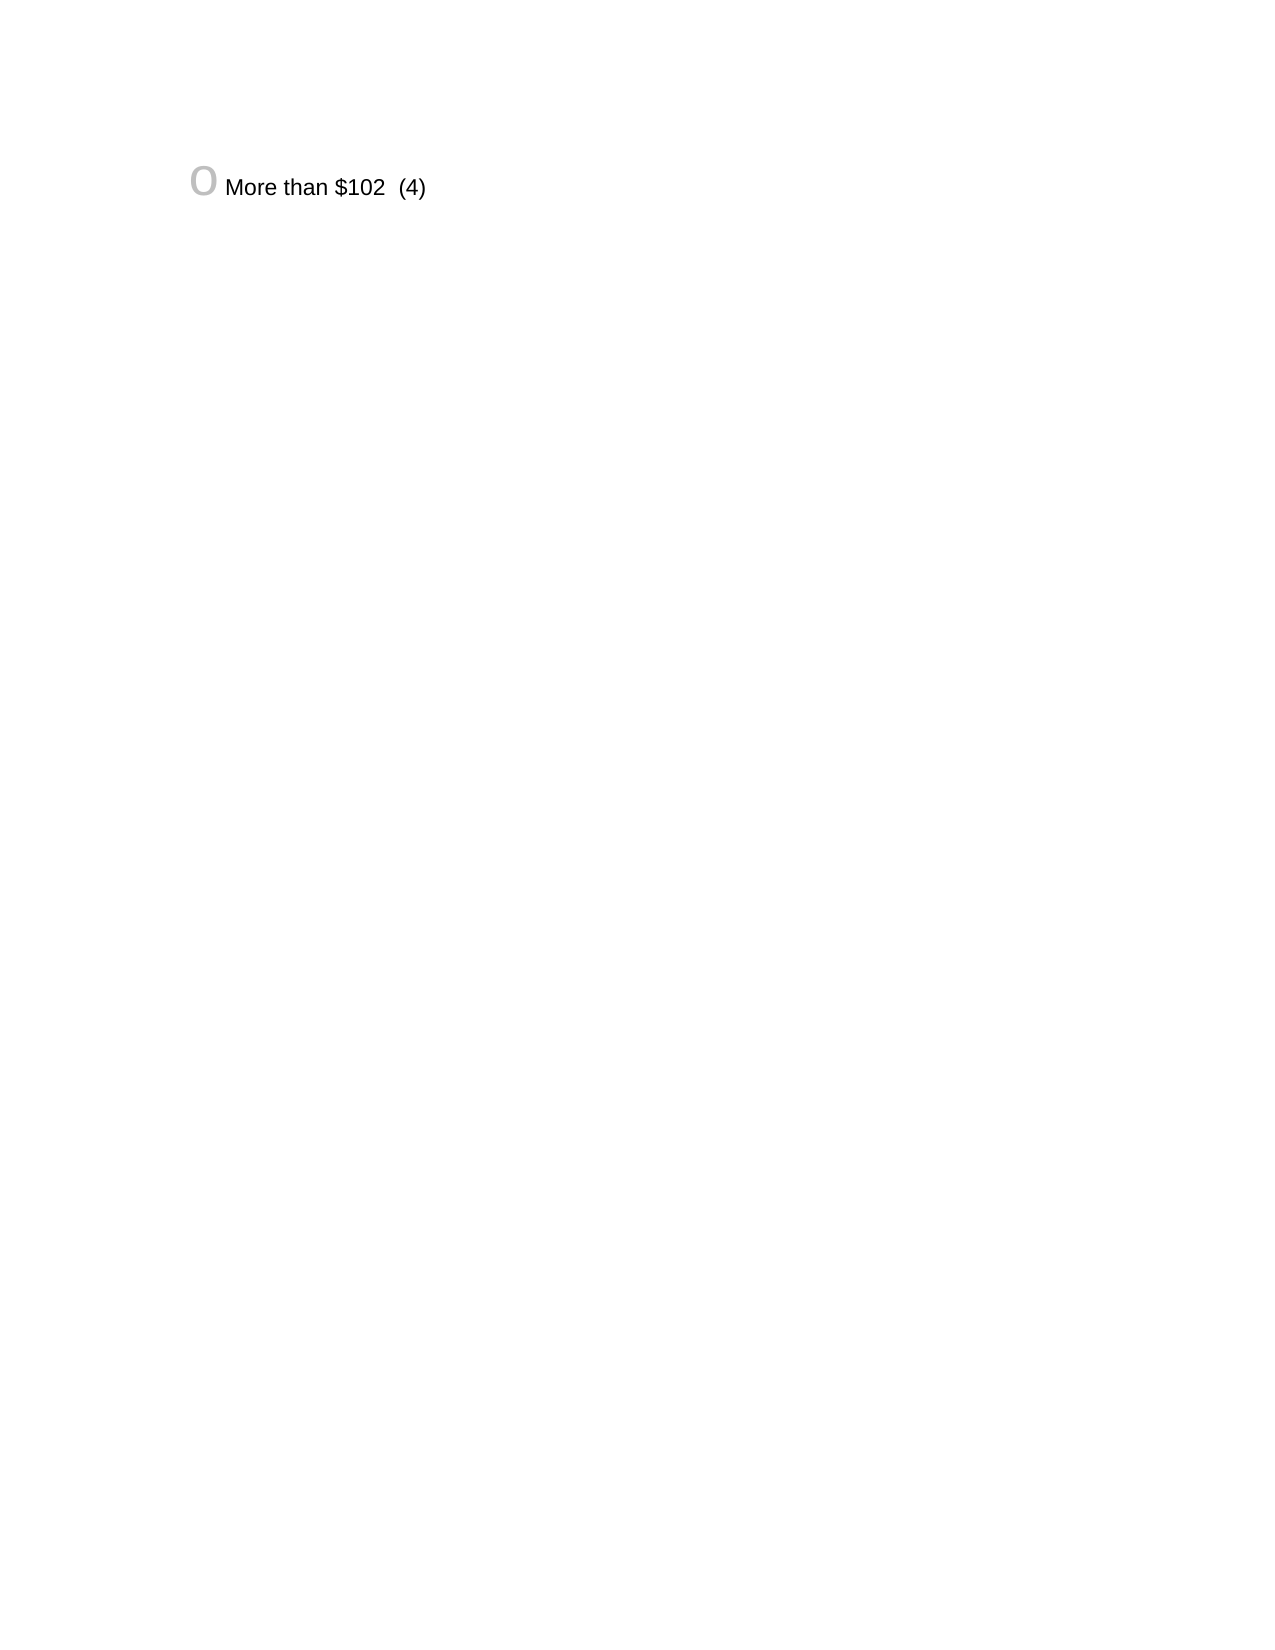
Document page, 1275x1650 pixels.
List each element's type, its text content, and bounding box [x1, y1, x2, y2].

list More than $102 (4) [187, 150, 1125, 211]
